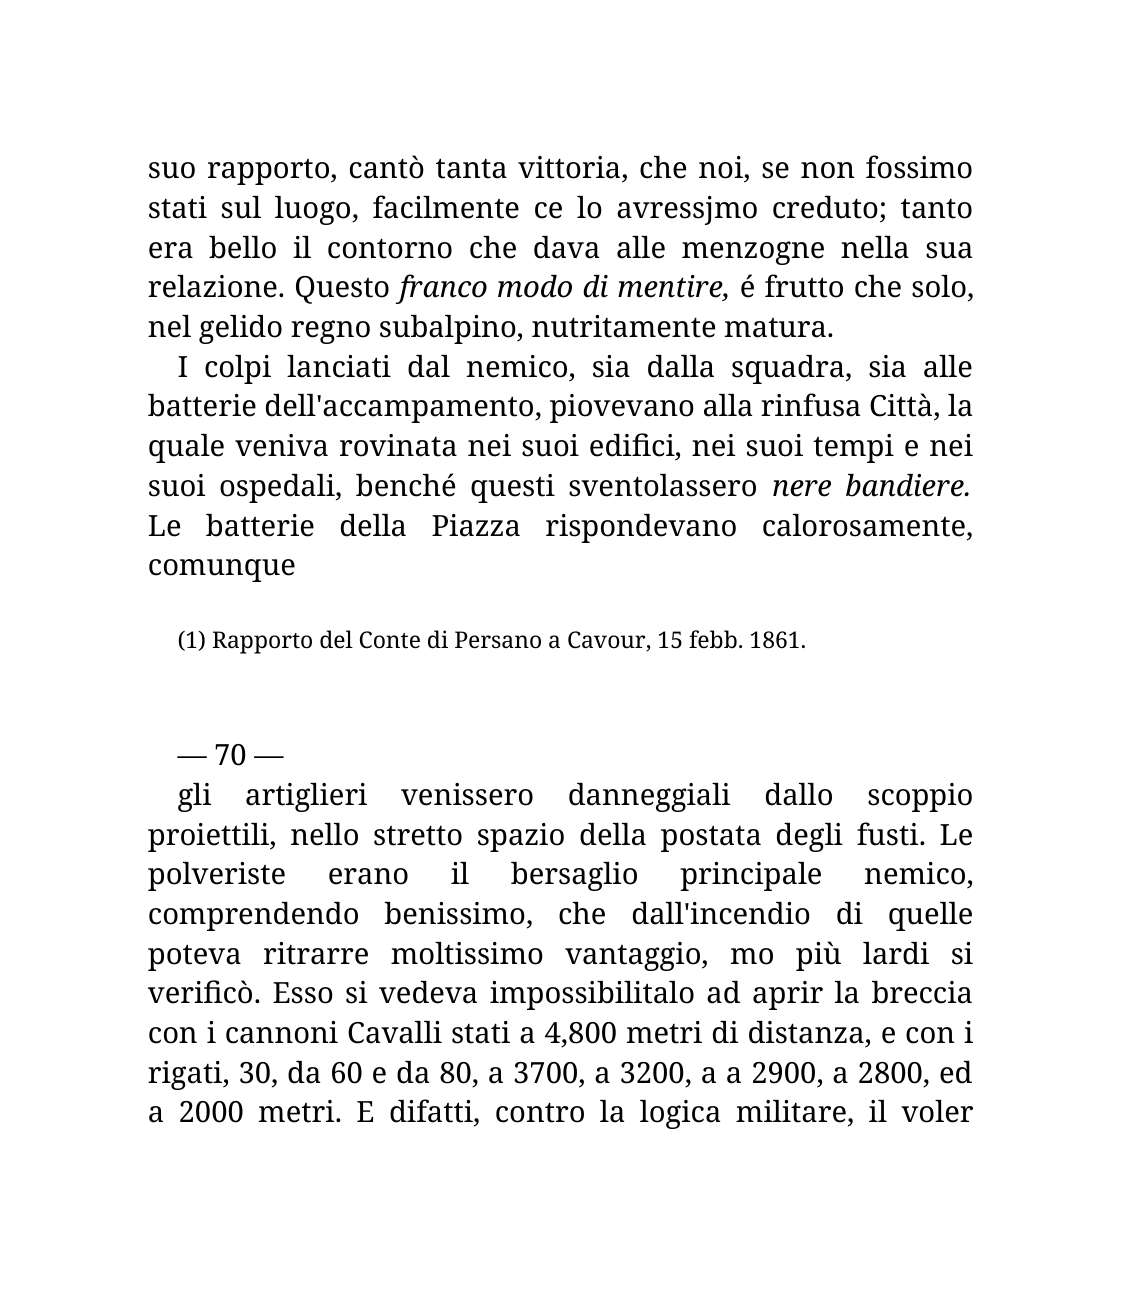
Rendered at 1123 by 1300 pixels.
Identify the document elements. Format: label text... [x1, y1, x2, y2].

text suo rapporto, cantò tanta vittoria, che noi, se non fossimo stati sul luogo, facilmente ce lo avressjmo creduto; tanto era bello il contorno che dava alle menzogne nella sua relazione. Questo franco modo di mentire, é frutto che solo, nel gelido regno subalpino, nutritamente matura. [148, 148, 974, 346]
text (1) Rapporto del Conte di Persano a Cavour, 15 febb. 1861. [148, 624, 974, 655]
text I colpi lanciati dal nemico, sia dalla squadra, sia alle batterie dell'accampamento, piovevano alla rinfusa Città, la quale veniva rovinata nei suoi edifici, nei suoi tempi e nei suoi ospedali, benché questi sventolassero nere bandiere. Le batterie della Piazza rispondevano calorosamente, comunque [148, 346, 974, 584]
text — 70 — [148, 734, 974, 774]
text gli artiglieri venissero danneggiali dallo scoppio proiettili, nello stretto spazio della postata degli fusti. Le polveriste erano il bersaglio principale nemico, comprendendo benissimo, che dall'incendio di quelle poteva ritrarre moltissimo vantaggio, mo più lardi si verificò. Esso si vedeva impossibilitalo ad aprir la breccia con i cannoni Cavalli stati a 4,800 metri di distanza, e con i rigati, 30, da 60 e da 80, a 3700, a 3200, a a 2900, a 2800, ed a 2000 metri. E difatti, contro la logica militare, il voler [148, 774, 974, 1131]
